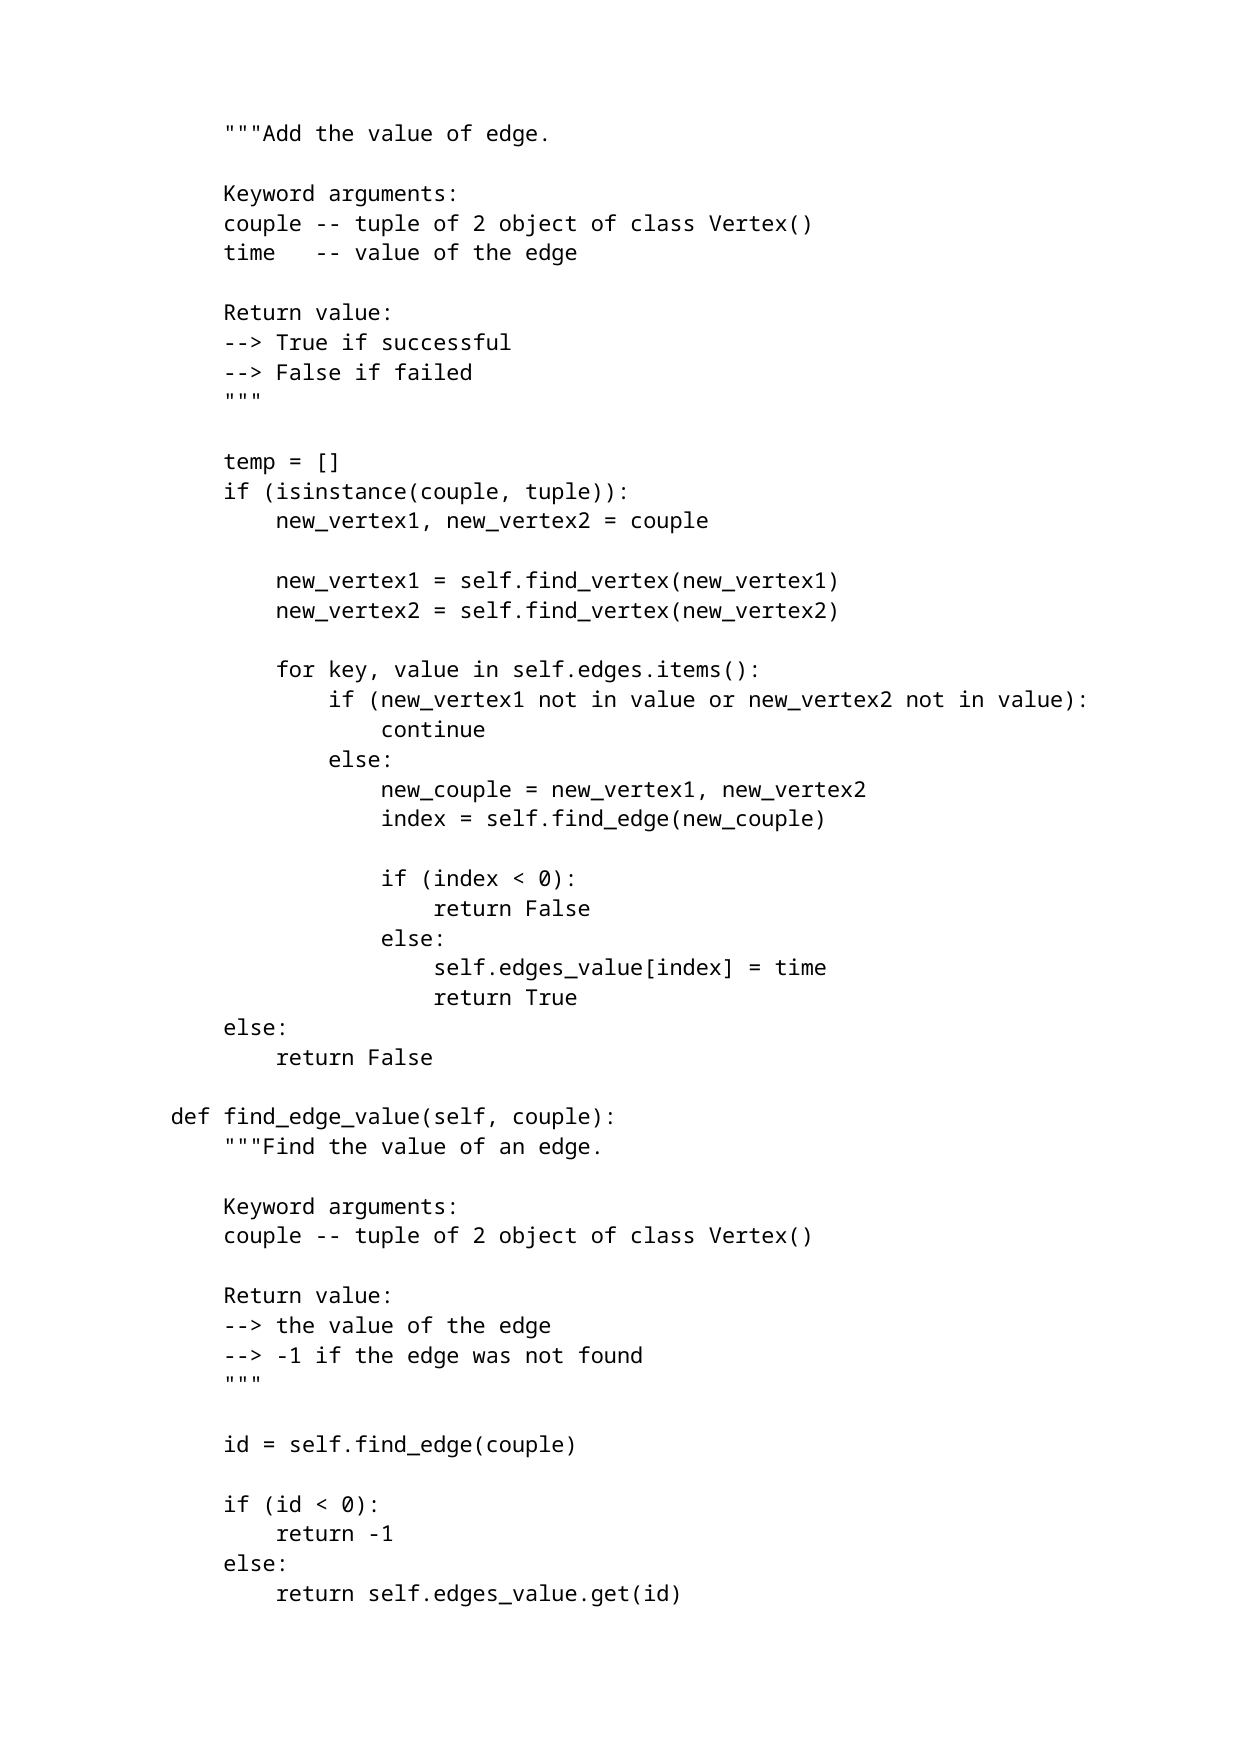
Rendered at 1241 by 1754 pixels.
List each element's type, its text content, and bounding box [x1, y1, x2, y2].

text """ [118, 386, 1122, 416]
text else: [118, 922, 1122, 952]
text if (index < 0): [118, 863, 1122, 893]
text if (isinstance(couple, tuple)): [118, 476, 1122, 505]
text else: [118, 1012, 1122, 1042]
text --> the value of the edge [118, 1310, 1122, 1339]
text """ [118, 1369, 1122, 1399]
text """Add the value of edge. [118, 118, 1122, 148]
text --> False if failed [118, 356, 1122, 386]
text new_vertex1, new_vertex2 = couple [118, 505, 1122, 535]
text couple -- tuple of 2 object of class Vertex() [118, 1220, 1122, 1250]
text self.edges_value[index] = time [118, 952, 1122, 982]
text new_vertex1 = self.find_vertex(new_vertex1) [118, 565, 1122, 595]
text new_couple = new_vertex1, new_vertex2 [118, 773, 1122, 803]
text Return value: [118, 297, 1122, 327]
text Return value: [118, 1280, 1122, 1310]
text for key, value in self.edges.items(): [118, 654, 1122, 684]
text --> True if successful [118, 327, 1122, 356]
text return True [118, 982, 1122, 1012]
text new_vertex2 = self.find_vertex(new_vertex2) [118, 595, 1122, 624]
text couple -- tuple of 2 object of class Vertex() [118, 207, 1122, 237]
text return -1 [118, 1518, 1122, 1548]
text """Find the value of an edge. [118, 1131, 1122, 1161]
text else: [118, 1548, 1122, 1578]
text if (id < 0): [118, 1488, 1122, 1518]
text --> -1 if the edge was not found [118, 1339, 1122, 1369]
text time -- value of the edge [118, 237, 1122, 267]
text def find_edge_value(self, couple): [118, 1101, 1122, 1131]
text else: [118, 744, 1122, 773]
text return False [118, 893, 1122, 922]
text Keyword arguments: [118, 178, 1122, 207]
text Keyword arguments: [118, 1191, 1122, 1220]
text return False [118, 1042, 1122, 1071]
text return self.edges_value.get(id) [118, 1578, 1122, 1608]
text continue [118, 714, 1122, 744]
text id = self.find_edge(couple) [118, 1429, 1122, 1459]
text temp = [] [118, 446, 1122, 476]
text if (new_vertex1 not in value or new_vertex2 not in value): [118, 684, 1122, 714]
text index = self.find_edge(new_couple) [118, 803, 1122, 833]
